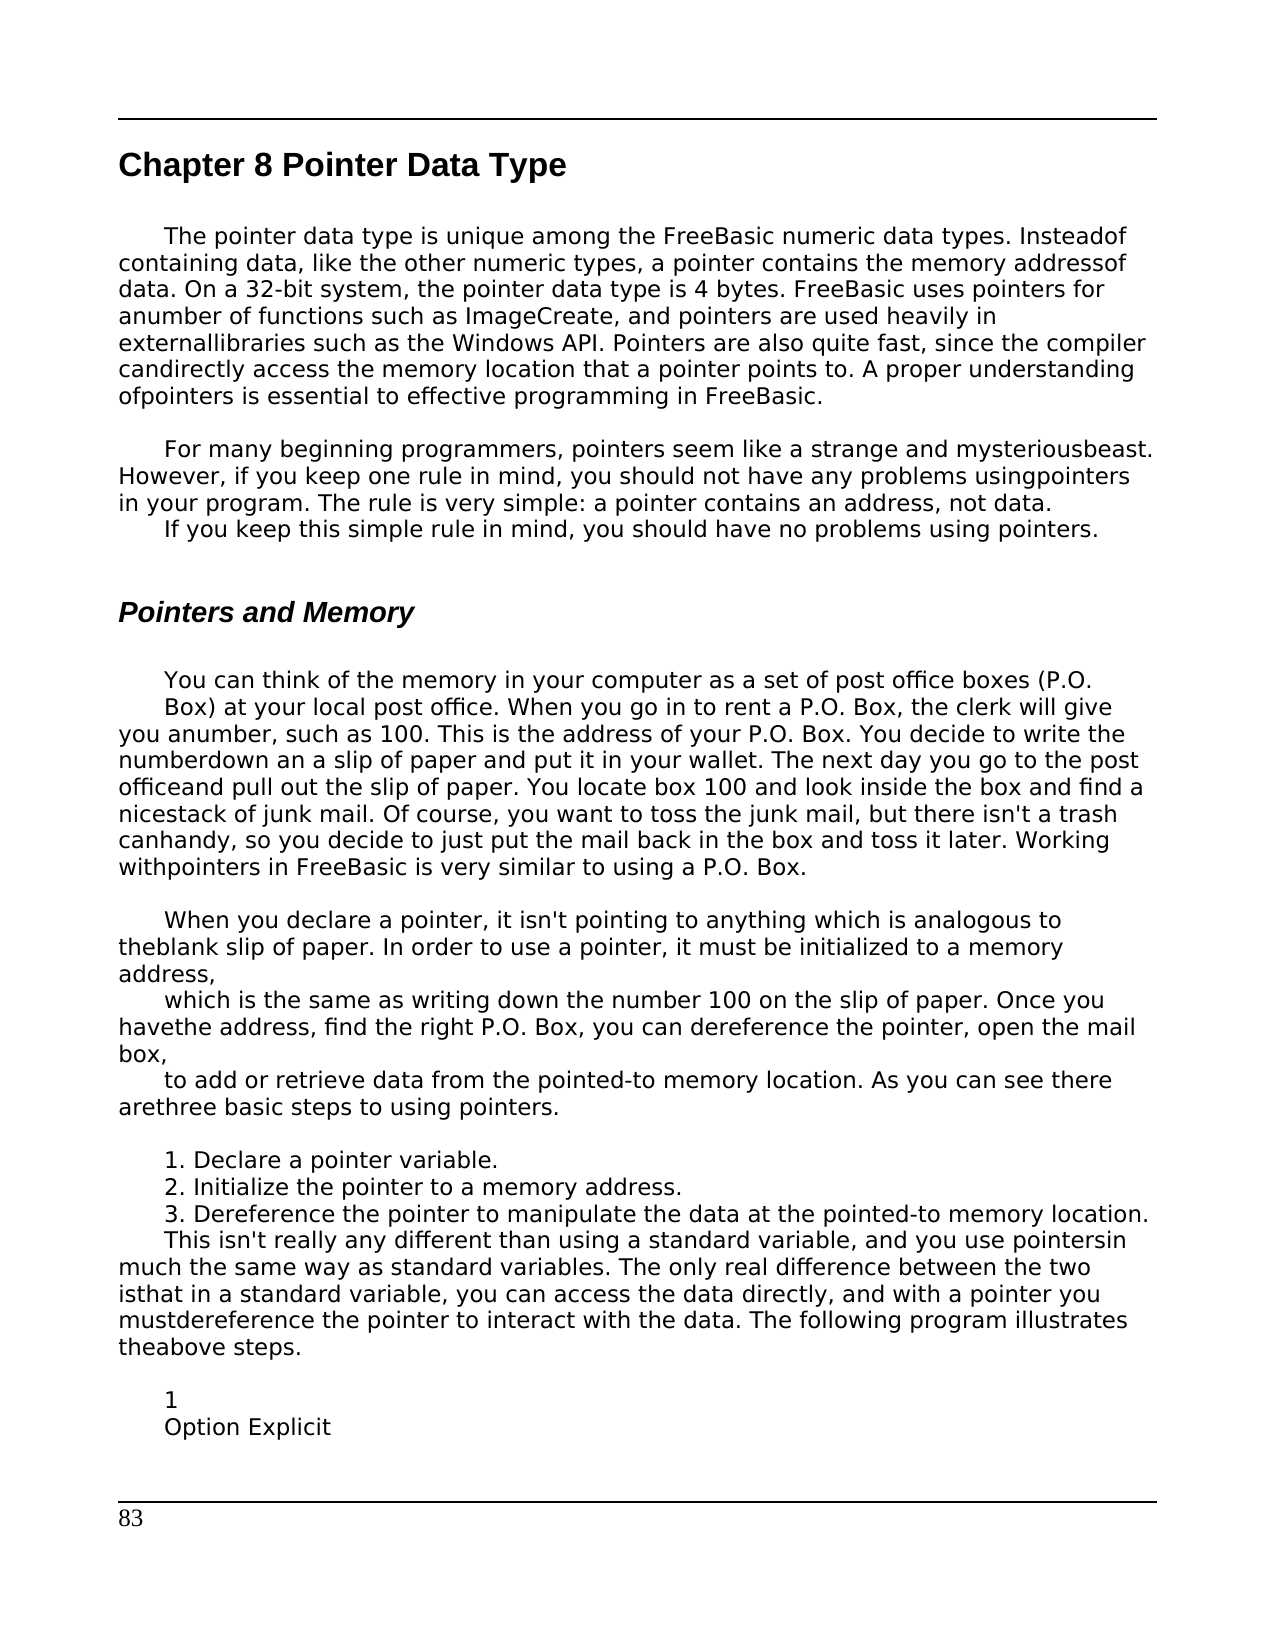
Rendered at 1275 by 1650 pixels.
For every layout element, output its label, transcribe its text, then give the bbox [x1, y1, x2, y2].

text When you declare a pointer, it isn't pointing to anything which is analogous to theblank slip of paper. In order to use a pointer, it must be initialized to a memory address, [118, 907, 1157, 987]
text 2. Initialize the pointer to a memory address. [118, 1174, 1157, 1201]
text Option Explicit [118, 1414, 1157, 1441]
text For many beginning programmers, pointers seem like a strange and mysteriousbeast. However, if you keep one rule in mind, you should not have any problems usingpointers in your program. The rule is very simple: a pointer contains an address, not data. [118, 436, 1157, 516]
subtitle Pointers and Memory [118, 595, 1157, 628]
text The pointer data type is unique among the FreeBasic numeric data types. Insteadof containing data, like the other numeric types, a pointer contains the memory addressof data. On a 32-bit system, the pointer data type is 4 bytes. FreeBasic uses pointers for anumber of functions such as ImageCreate, and pointers are used heavily in externallibraries such as the Windows API. Pointers are also quite fast, since the compiler candirectly access the memory location that a pointer points to. A proper understanding ofpointers is essential to effective programming in FreeBasic. [118, 223, 1157, 410]
text which is the same as writing down the number 100 on the slip of paper. Once you havethe address, find the right P.O. Box, you can dereference the pointer, open the mail box, [118, 987, 1157, 1067]
text This isn't really any different than using a standard variable, and you use pointersin much the same way as standard variables. The only real difference between the two isthat in a standard variable, you can access the data directly, and with a pointer you mustdereference the pointer to interact with the data. The following program illustrates theabove steps. [118, 1227, 1157, 1361]
text If you keep this simple rule in mind, you should have no problems using pointers. [118, 516, 1157, 543]
text 1. Declare a pointer variable. [118, 1147, 1157, 1174]
text Box) at your local post office. When you go in to rent a P.O. Box, the clerk will give you anumber, such as 100. This is the address of your P.O. Box. You decide to write the numberdown an a slip of paper and put it in your wallet. The next day you go to the post officeand pull out the slip of paper. You locate box 100 and look inside the box and find a nicestack of junk mail. Of course, you want to toss the junk mail, but there isn't a trash canhandy, so you decide to just put the mail back in the box and toss it later. Working withpointers in FreeBasic is very similar to using a P.O. Box. [118, 694, 1157, 881]
text 3. Dereference the pointer to manipulate the data at the pointed-to memory location. [118, 1201, 1157, 1227]
text You can think of the memory in your computer as a set of post office boxes (P.O. [118, 667, 1157, 694]
text 1 [118, 1387, 1157, 1414]
text to add or retrieve data from the pointed-to memory location. As you can see there arethree basic steps to using pointers. [118, 1067, 1157, 1121]
subtitle Chapter 8 Pointer Data Type [118, 145, 1157, 184]
